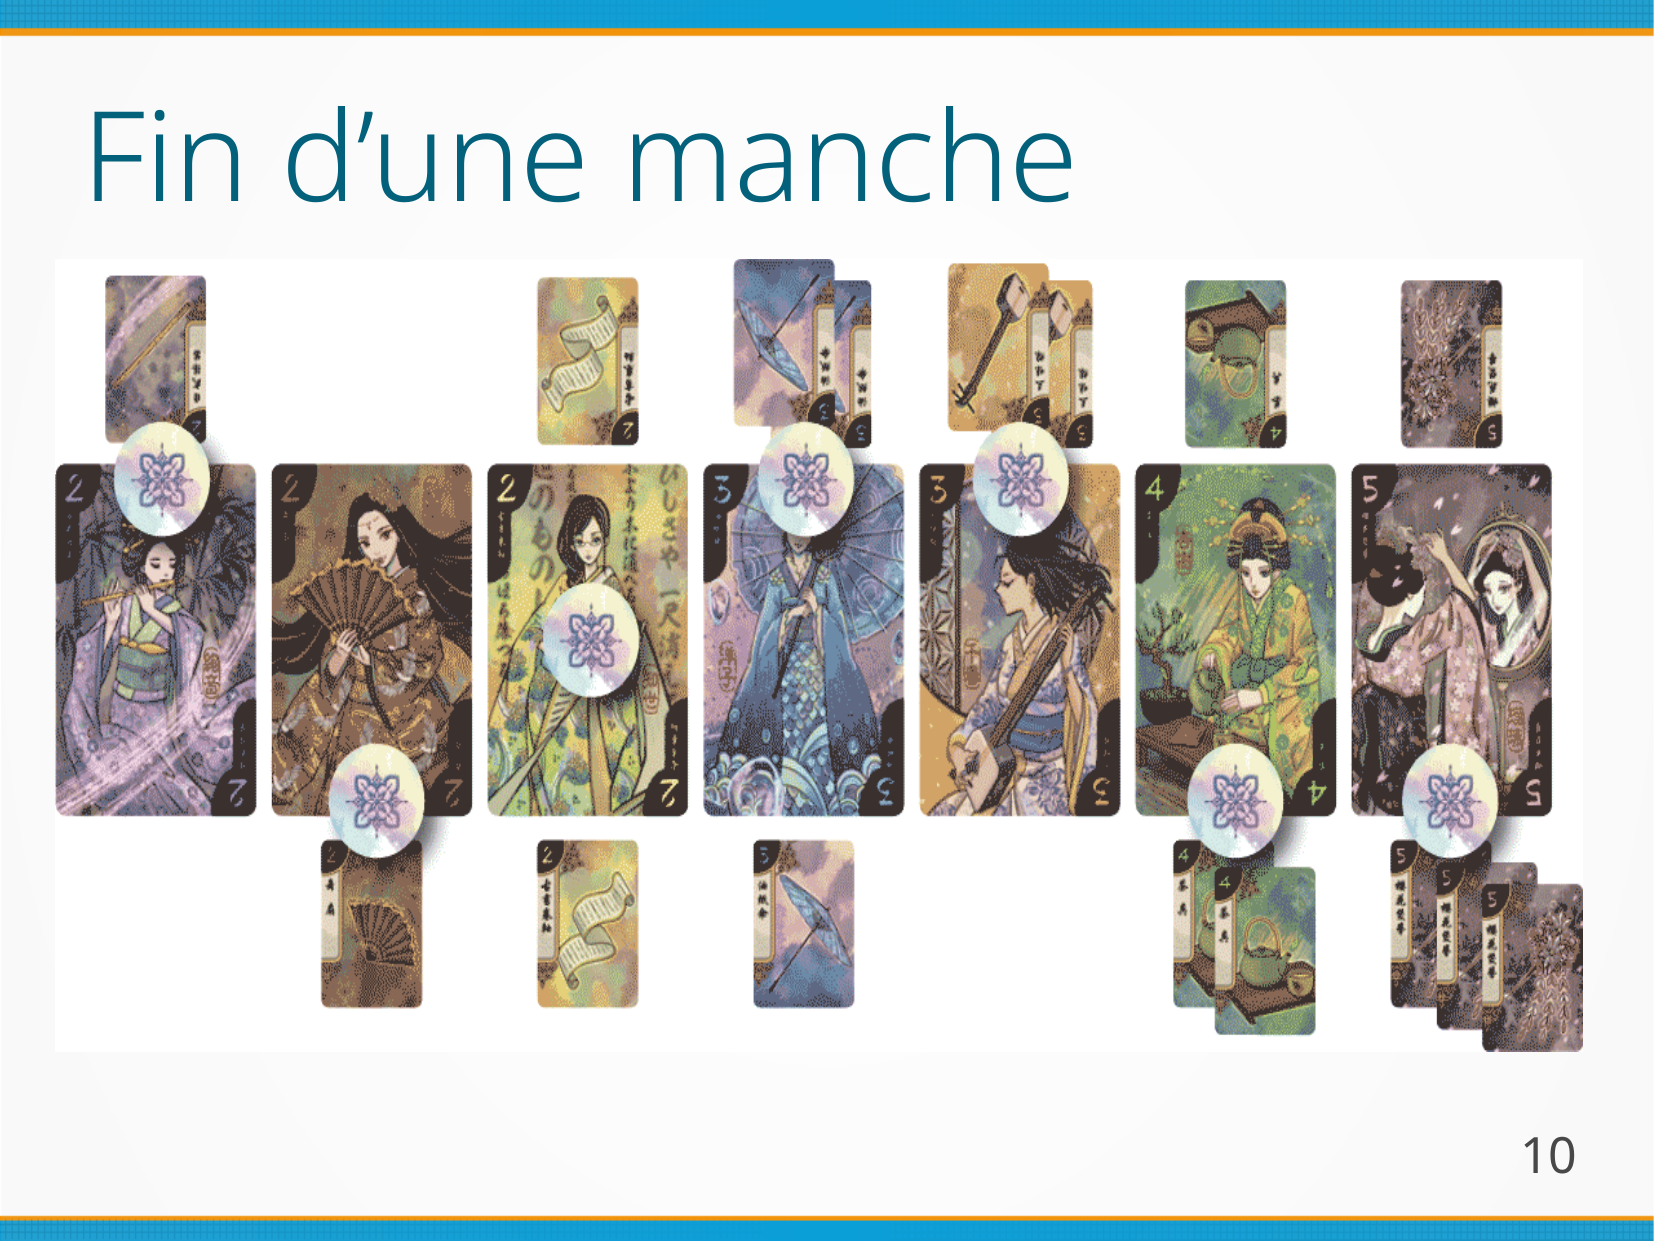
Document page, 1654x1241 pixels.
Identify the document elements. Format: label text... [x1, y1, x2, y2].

title Fin d’une manche [82, 49, 1571, 257]
picture [0, 0, 1654, 1241]
